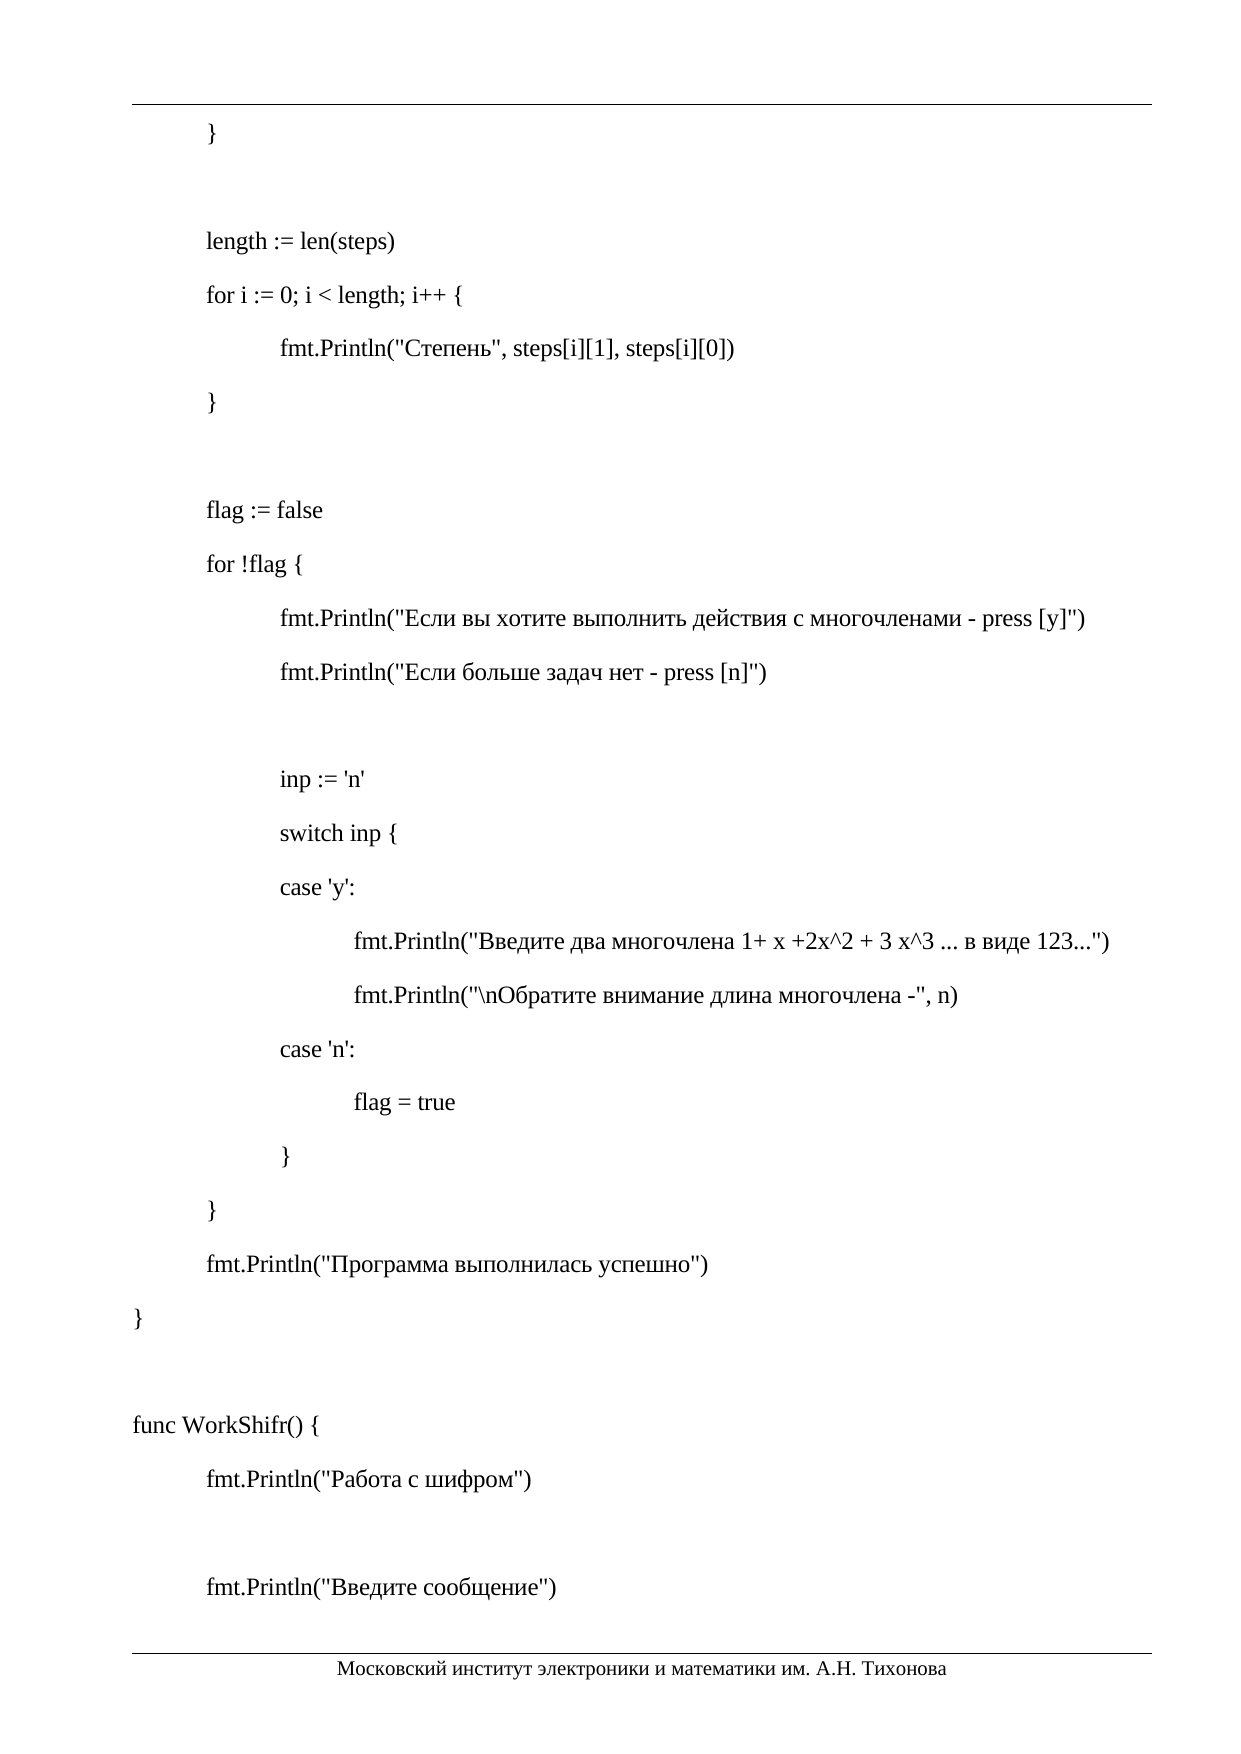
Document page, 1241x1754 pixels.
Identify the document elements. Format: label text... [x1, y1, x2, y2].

text flag := false [132, 495, 1152, 524]
text fmt.Println("Введите два многочлена 1+ x +2x^2 + 3 x^3 ... в виде 123...") [132, 926, 1152, 955]
text } [132, 1141, 1152, 1170]
text fmt.Println("Программа выполнилась успешно") [132, 1249, 1152, 1278]
text length := len(steps) [132, 226, 1152, 254]
text inp := 'n' [132, 764, 1152, 793]
text } [132, 387, 1152, 416]
text fmt.Println("Степень", steps[i][1], steps[i][0]) [132, 333, 1152, 362]
text } [132, 1195, 1152, 1224]
text switch inp { [132, 818, 1152, 847]
text case 'n': [132, 1034, 1152, 1062]
text } [132, 1303, 1152, 1332]
text fmt.Println("\nОбратите внимание длина многочлена -", n) [132, 980, 1152, 1008]
text fmt.Println("Введите сообщение") [132, 1572, 1152, 1601]
text for !flag { [132, 549, 1152, 578]
text fmt.Println("Если больше задач нет - press [n]") [132, 657, 1152, 685]
text for i := 0; i < length; i++ { [132, 280, 1152, 308]
text func WorkShifr() { [132, 1411, 1152, 1439]
text flag = true [132, 1087, 1152, 1116]
text fmt.Println("Если вы хотите выполнить действия с многочленами - press [y]") [132, 603, 1152, 632]
text case 'y': [132, 872, 1152, 901]
text fmt.Println("Работа с шифром") [132, 1464, 1152, 1493]
text } [132, 118, 1152, 147]
